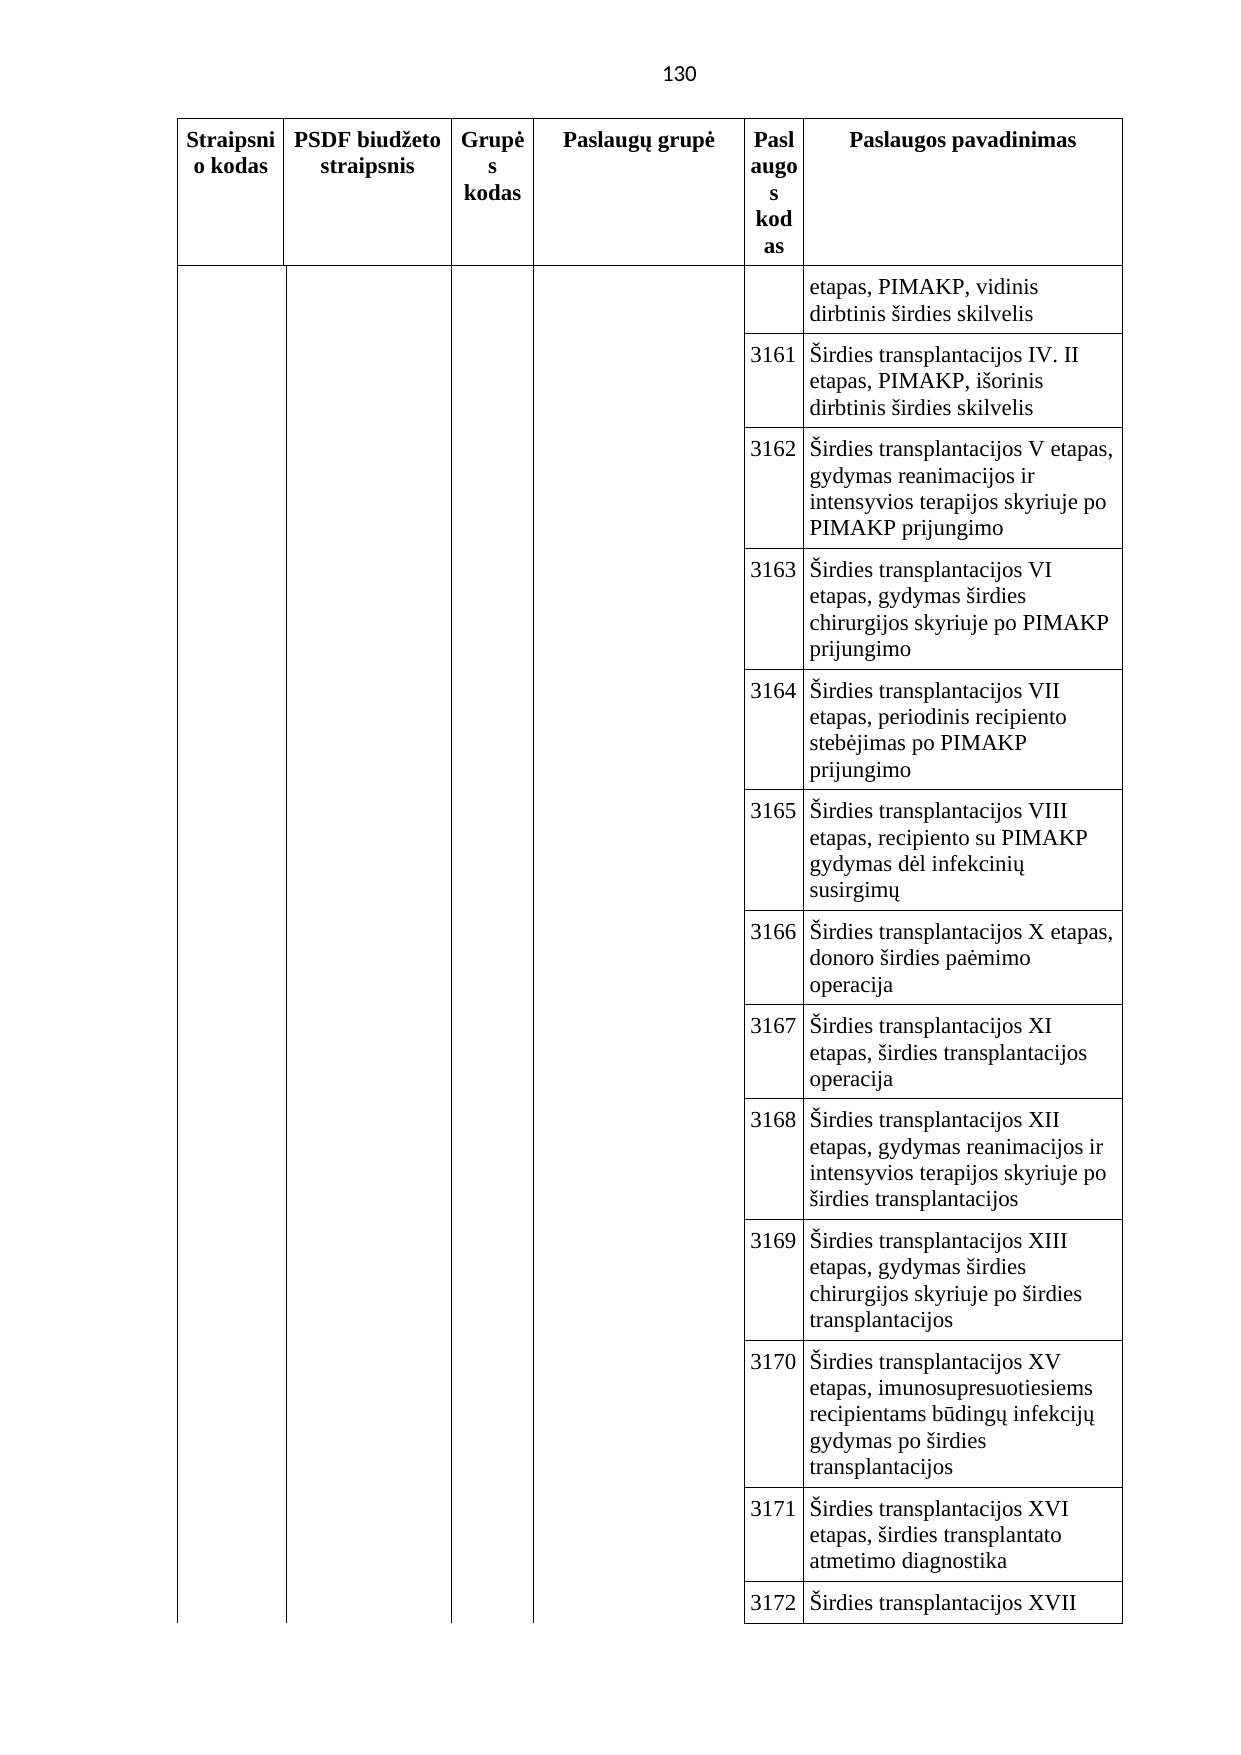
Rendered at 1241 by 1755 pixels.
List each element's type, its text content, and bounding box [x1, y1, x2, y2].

table_cell 3169 [745, 1220, 803, 1339]
table_cell etapas, PIMAKP, vidinis dirbtinis širdies skilvelis [804, 266, 1122, 333]
table_cell Širdies transplantacijos VI etapas, gydymas širdies chirurgijos skyriuje po PIMAKP prijungimo [804, 549, 1122, 668]
table_cell Širdies transplantacijos IV. II etapas, PIMAKP, išorinis dirbtinis širdies skilvelis [804, 334, 1122, 427]
table_cell [452, 548, 533, 668]
table_cell [452, 333, 533, 427]
table_cell [287, 1581, 451, 1622]
table_cell [534, 1219, 744, 1339]
table_cell [452, 669, 533, 789]
table_cell [452, 1004, 533, 1098]
table_cell [534, 1340, 744, 1487]
table_header Grupės kodas [452, 119, 533, 265]
table_cell [452, 789, 533, 910]
table_cell [534, 266, 744, 333]
table_cell [287, 427, 451, 548]
table_cell [534, 789, 744, 910]
table_cell [287, 1098, 451, 1219]
table_header Paslaugos pavadinimas [804, 119, 1122, 265]
table_cell [452, 266, 533, 333]
table_cell 3165 [745, 790, 803, 910]
table_cell [178, 910, 286, 1004]
table_cell [178, 1098, 286, 1219]
table_cell 3162 [745, 428, 803, 548]
table_cell [534, 1581, 744, 1622]
table_cell [452, 1487, 533, 1581]
table_cell [178, 669, 286, 789]
table_cell [178, 266, 286, 333]
table_cell 3168 [745, 1099, 803, 1219]
table_cell [178, 1487, 286, 1581]
table_cell [287, 1219, 451, 1339]
table_cell Širdies transplantacijos XVII [804, 1582, 1122, 1622]
table_cell [287, 266, 451, 333]
table_header PSDF biudžeto straipsnis [284, 119, 451, 265]
table_cell 3161 [745, 334, 803, 427]
table_cell [178, 789, 286, 910]
table_cell [178, 1581, 286, 1622]
table_cell [452, 1340, 533, 1487]
table_cell 3170 [745, 1341, 803, 1487]
table_cell Širdies transplantacijos V etapas, gydymas reanimacijos ir intensyvios terapijos skyriuje po PIMAKP prijungimo [804, 428, 1122, 548]
table_cell [178, 548, 286, 668]
table_cell [178, 1004, 286, 1098]
table_cell [534, 910, 744, 1004]
table_cell [287, 1487, 451, 1581]
table_cell [534, 333, 744, 427]
table_cell [452, 427, 533, 548]
table_cell [178, 427, 286, 548]
table_cell Širdies transplantacijos X etapas, donoro širdies paėmimo operacija [804, 911, 1122, 1004]
table_header Paslaugos kodas [745, 119, 803, 265]
table_cell [534, 1098, 744, 1219]
table_cell [287, 333, 451, 427]
table_cell [178, 333, 286, 427]
table_cell [452, 1219, 533, 1339]
table_cell [287, 548, 451, 668]
table_cell Širdies transplantacijos XI etapas, širdies transplantacijos operacija [804, 1005, 1122, 1098]
table_cell Širdies transplantacijos VII etapas, periodinis recipiento stebėjimas po PIMAKP prijungimo [804, 670, 1122, 789]
table_cell Širdies transplantacijos XV etapas, imunosupresuotiesiems recipientams būdingų infekcijų gydymas po širdies transplantacijos [804, 1341, 1122, 1487]
table_cell [287, 1340, 451, 1487]
table_cell [534, 1004, 744, 1098]
table_cell [534, 1487, 744, 1581]
table_cell [452, 1098, 533, 1219]
table_cell 3166 [745, 911, 803, 1004]
table_cell Širdies transplantacijos XIII etapas, gydymas širdies chirurgijos skyriuje po širdies transplantacijos [804, 1220, 1122, 1339]
table_cell [287, 789, 451, 910]
table_cell Širdies transplantacijos XII etapas, gydymas reanimacijos ir intensyvios terapijos skyriuje po širdies transplantacijos [804, 1099, 1122, 1219]
table_header Straipsnio kodas [178, 119, 283, 265]
table_cell 3164 [745, 670, 803, 789]
table_cell 3167 [745, 1005, 803, 1098]
table_cell [178, 1219, 286, 1339]
table_cell [745, 266, 803, 333]
table_cell [534, 427, 744, 548]
table_cell [534, 669, 744, 789]
table_header Paslaugų grupė [534, 119, 744, 265]
table_cell Širdies transplantacijos XVI etapas, širdies transplantato atmetimo diagnostika [804, 1488, 1122, 1581]
table_cell [287, 910, 451, 1004]
table_cell [452, 1581, 533, 1622]
table_cell 3163 [745, 549, 803, 668]
table_cell 3172 [745, 1582, 803, 1622]
table_cell [452, 910, 533, 1004]
table_cell Širdies transplantacijos VIII etapas, recipiento su PIMAKP gydymas dėl infekcinių susirgimų [804, 790, 1122, 910]
table_cell [178, 1340, 286, 1487]
table_cell [287, 669, 451, 789]
table_cell [287, 1004, 451, 1098]
table_cell [534, 548, 744, 668]
table_cell 3171 [745, 1488, 803, 1581]
